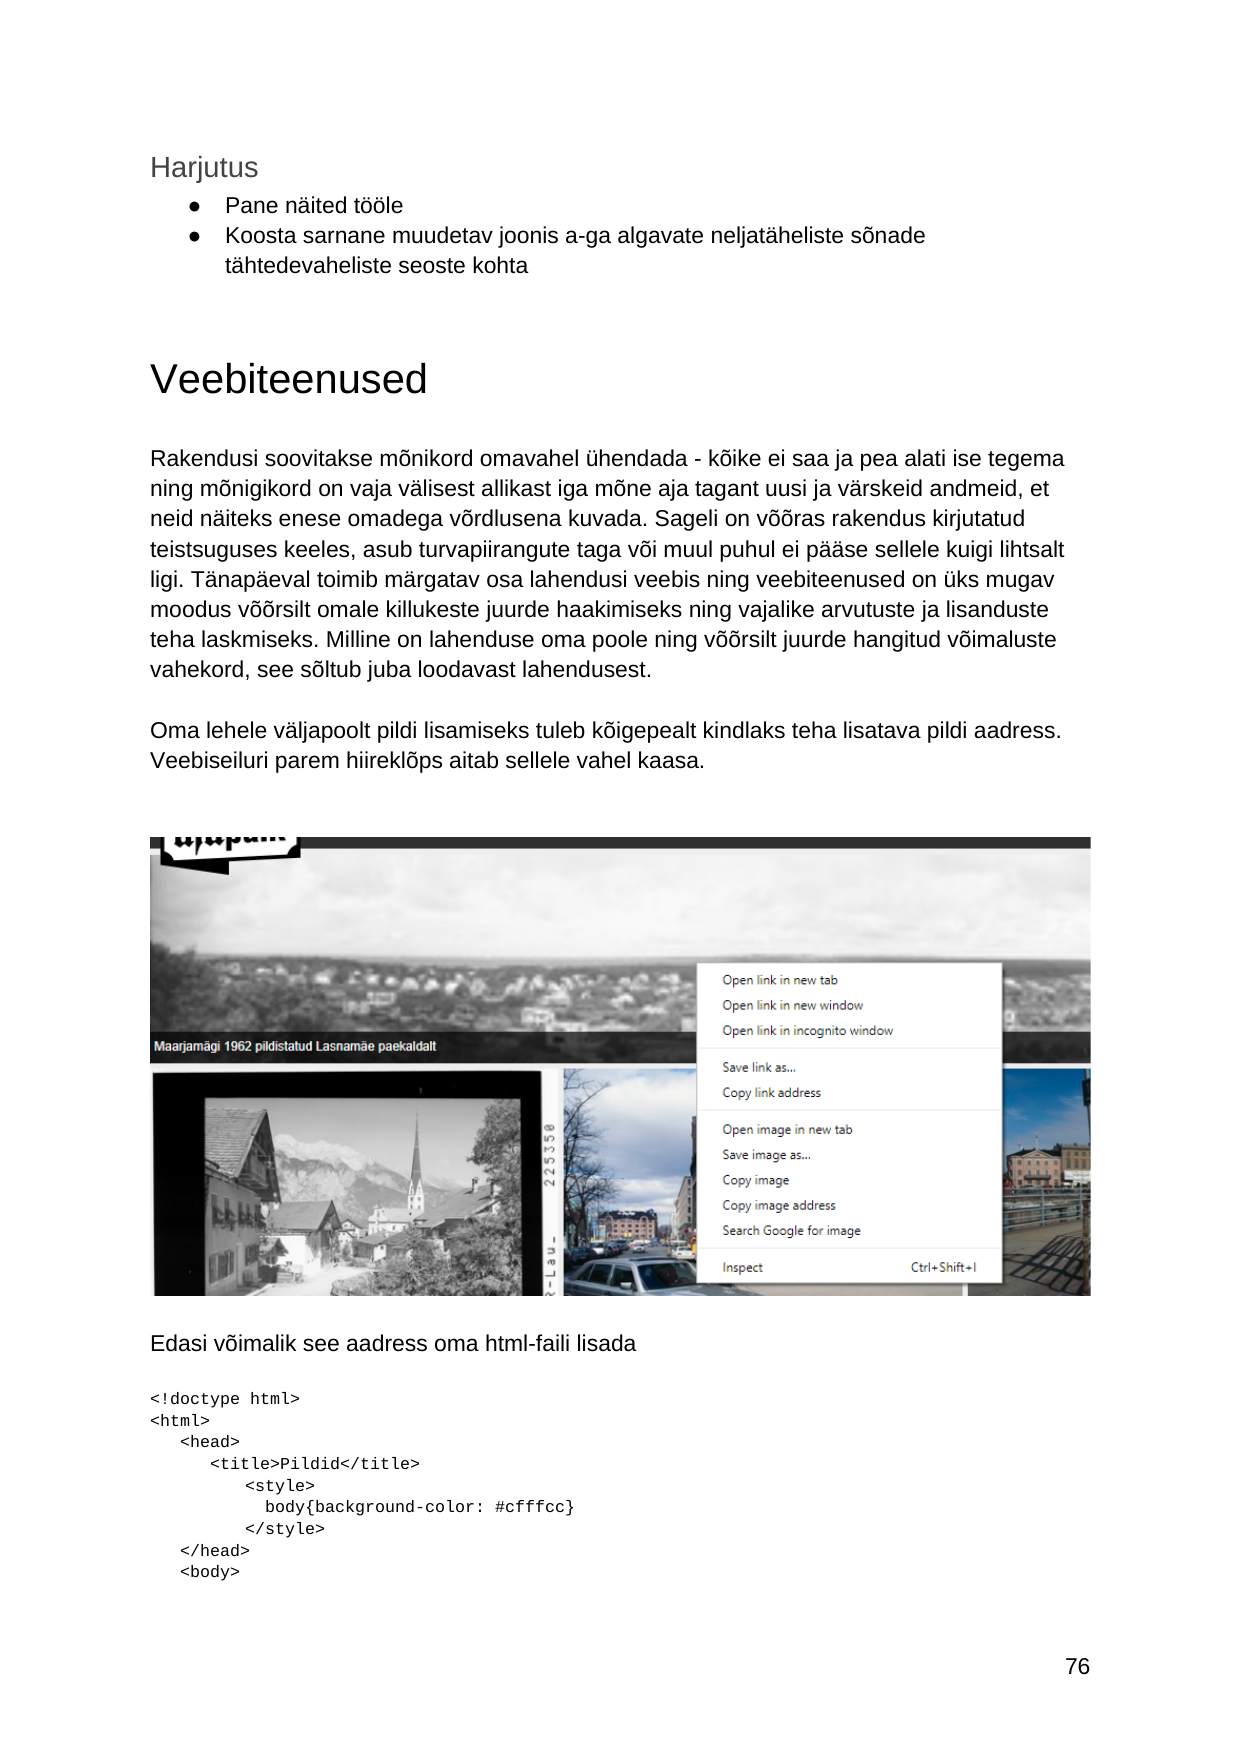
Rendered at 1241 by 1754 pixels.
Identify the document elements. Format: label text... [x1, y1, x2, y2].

text Oma lehele väljapoolt pildi lisamiseks tuleb kõigepealt kindlaks teha lisatava pildi aadress. Veebiseiluri parem hiireklõps aitab sellele vahel kaasa. [150, 717, 1090, 773]
text <head> [150, 1434, 1090, 1453]
text <html> [150, 1412, 1090, 1431]
text <!doctype html> [150, 1391, 1090, 1409]
text Rakendusi soovitakse mõnikord omavahel ühendada - kõike ei saa ja pea alati ise tegema ning mõnigikord on vaja välisest allikast iga mõne aja tagant uusi ja värskeid andmeid, et neid näiteks enese omadega võrdlusena kuvada. Sageli on võõras rakendus kirjutatud teistsuguses keeles, asub turvapiirangute taga või muul puhul ei pääse sellele kuigi lihtsalt ligi. Tänapäeval toimib märgatav osa lahendusi veebis ning veebiteenused on üks mugav moodus võõrsilt omale killukeste juurde haakimiseks ning vajalike arvutuste ja lisanduste teha laskmiseks. Milline on lahenduse oma poole ning võõrsilt juurde hangitud võimaluste vahekord, see sõltub juba loodavast lahendusest. [150, 445, 1090, 683]
text <style> [150, 1477, 1090, 1496]
text body{background-color: #cfffcc} [150, 1499, 1090, 1518]
list Pane näited tööle [187, 192, 1090, 218]
text <title>Pildid</title> [150, 1456, 1090, 1474]
text Edasi võimalik see aadress oma html-faili lisada [150, 1330, 1090, 1356]
text </style> [150, 1521, 1090, 1539]
subtitle Harjutus [150, 150, 1090, 183]
picture [150, 837, 1091, 1296]
text </head> [150, 1542, 1090, 1561]
subtitle Veebiteenused [150, 354, 1090, 402]
list Koosta sarnane muudetav joonis a-ga algavate neljatäheliste sõnade tähtedevaheliste seoste kohta [187, 222, 1090, 279]
text <body> [150, 1564, 1090, 1583]
